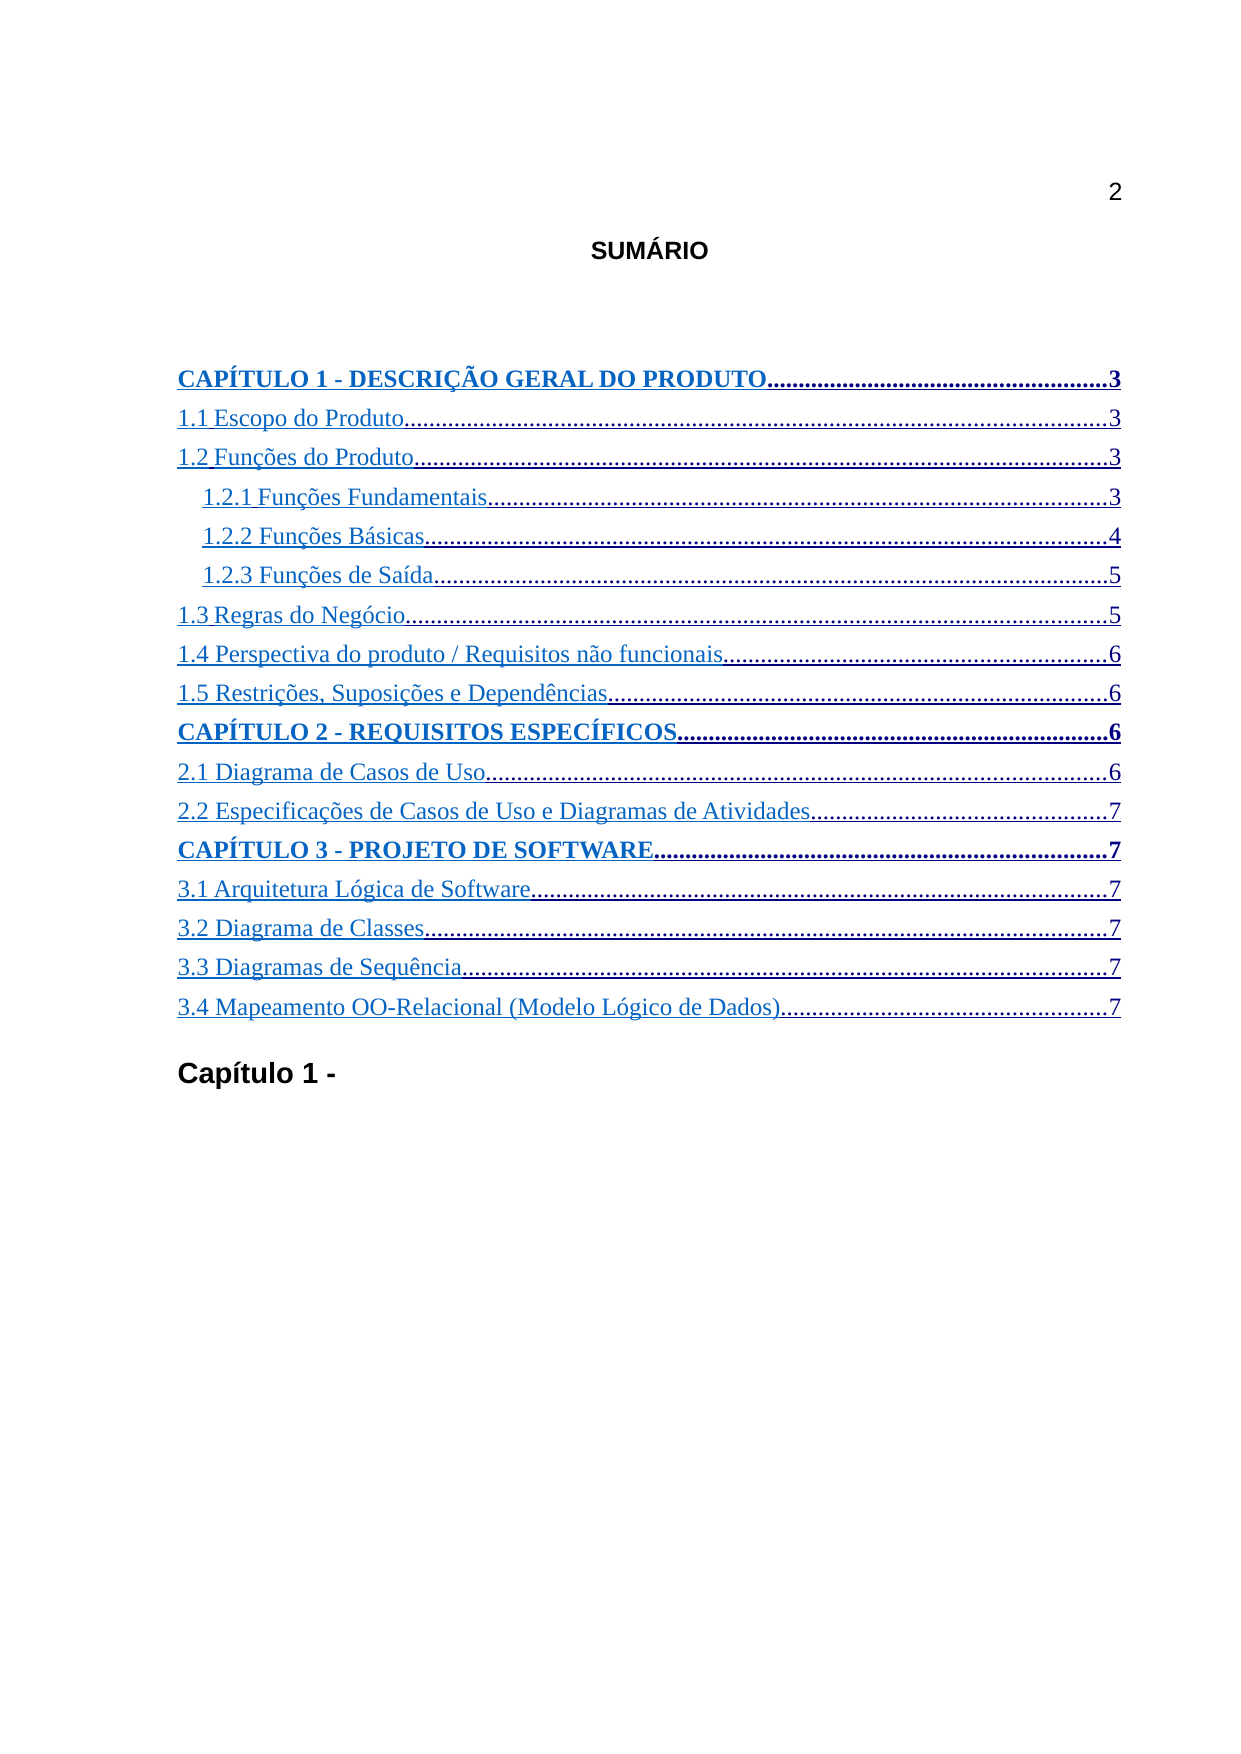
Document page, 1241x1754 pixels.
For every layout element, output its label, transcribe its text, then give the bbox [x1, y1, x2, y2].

text 3.2 Diagrama de Classes 7 [177, 913, 1122, 942]
text 1.2.2 Funções Básicas 4 [202, 521, 1122, 550]
text 1.1 Escopo do Produto 3 [177, 403, 1122, 432]
text 2.1 Diagrama de Casos de Uso 6 [177, 757, 1122, 785]
text 1.2.3 Funções de Saída 5 [202, 561, 1122, 589]
text 3.4 Mapeamento OO-Relacional (Modelo Lógico de Dados) 7 [177, 992, 1122, 1020]
text 2.2 Especificações de Casos de Uso e Diagramas de Atividades 7 [177, 796, 1122, 824]
text 3.3 Diagramas de Sequência 7 [177, 952, 1122, 981]
text 1.2 Funções do Produto 3 [177, 442, 1122, 471]
text 1.5 Restrições, Suposições e Dependências 6 [177, 678, 1122, 707]
text 3.1 Arquitetura Lógica de Software 7 [177, 874, 1122, 903]
text SUMÁRIO [177, 236, 1122, 265]
text 1.3 Regras do Negócio 5 [177, 600, 1122, 629]
text CAPÍTULO 2 - REQUISITOS ESPECÍFICOS 6 [177, 717, 1122, 746]
text 1.2.1 Funções Fundamentais 3 [202, 482, 1122, 511]
text CAPÍTULO 1 - DESCRIÇÃO GERAL DO PRODUTO 3 [177, 364, 1122, 392]
text 1.4 Perspectiva do produto / Requisitos não funcionais 6 [177, 639, 1122, 668]
text CAPÍTULO 3 - PROJETO DE SOFTWARE 7 [177, 835, 1122, 864]
